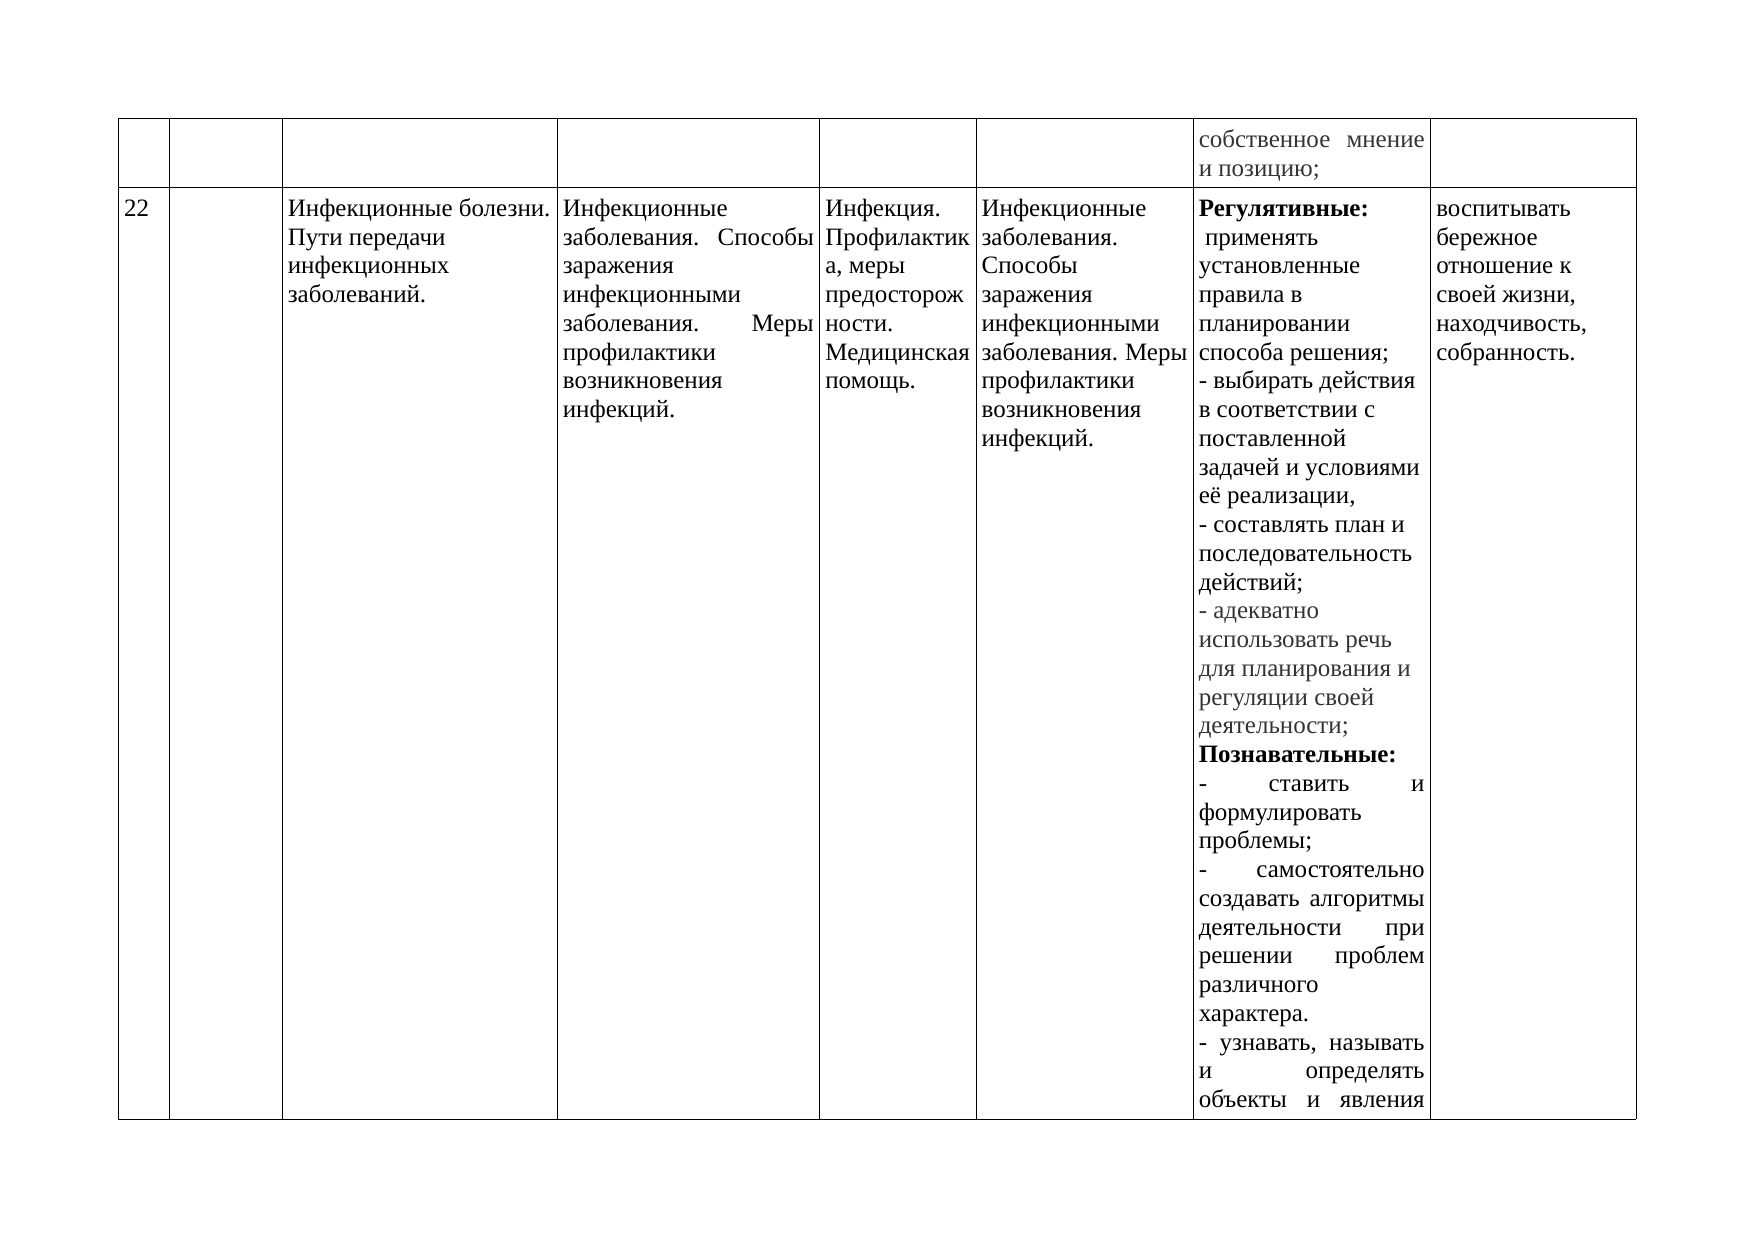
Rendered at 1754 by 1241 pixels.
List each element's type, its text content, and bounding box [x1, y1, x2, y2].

table_cell [558, 119, 819, 187]
table_cell Инфекционные заболевания. Способы заражения инфекционными заболевания. Меры профилактики возникновения инфекций. [558, 188, 819, 1119]
table_cell [170, 188, 282, 1119]
table_cell [820, 119, 976, 187]
table_cell Инфекция. Профилактика, меры предосторожности. Медицинская помощь. [820, 188, 976, 1119]
table_cell [1431, 119, 1636, 187]
table_cell собственное мнение и позицию; [1194, 119, 1430, 187]
table_cell Регулятивные: применять установленные правила в планировании способа решения; - выбирать действия в соответствии с поставленной задачей и условиями её реализации, - составлять план и последовательность действий; - адекватно использовать речь для планирования и регуляции своей деятельности; Познавательные: - ставить и формулировать проблемы; - самостоятельно создавать алгоритмы деятельности при решении проблем различного характера. - узнавать, называть и определять объекты и явления [1194, 188, 1430, 1119]
table_cell воспитывать бережное отношение к своей жизни, находчивость, собранность. [1431, 188, 1636, 1119]
table_cell Инфекционные заболевания. Способы заражения инфекционными заболевания. Меры профилактики возникновения инфекций. [977, 188, 1193, 1119]
table_cell [119, 119, 169, 187]
table_cell [977, 119, 1193, 187]
table_cell Инфекционные болезни. Пути передачи инфекционных заболеваний. [283, 188, 557, 1119]
table_cell 22 [119, 188, 169, 1119]
table_cell [170, 119, 282, 187]
table_cell [283, 119, 557, 187]
